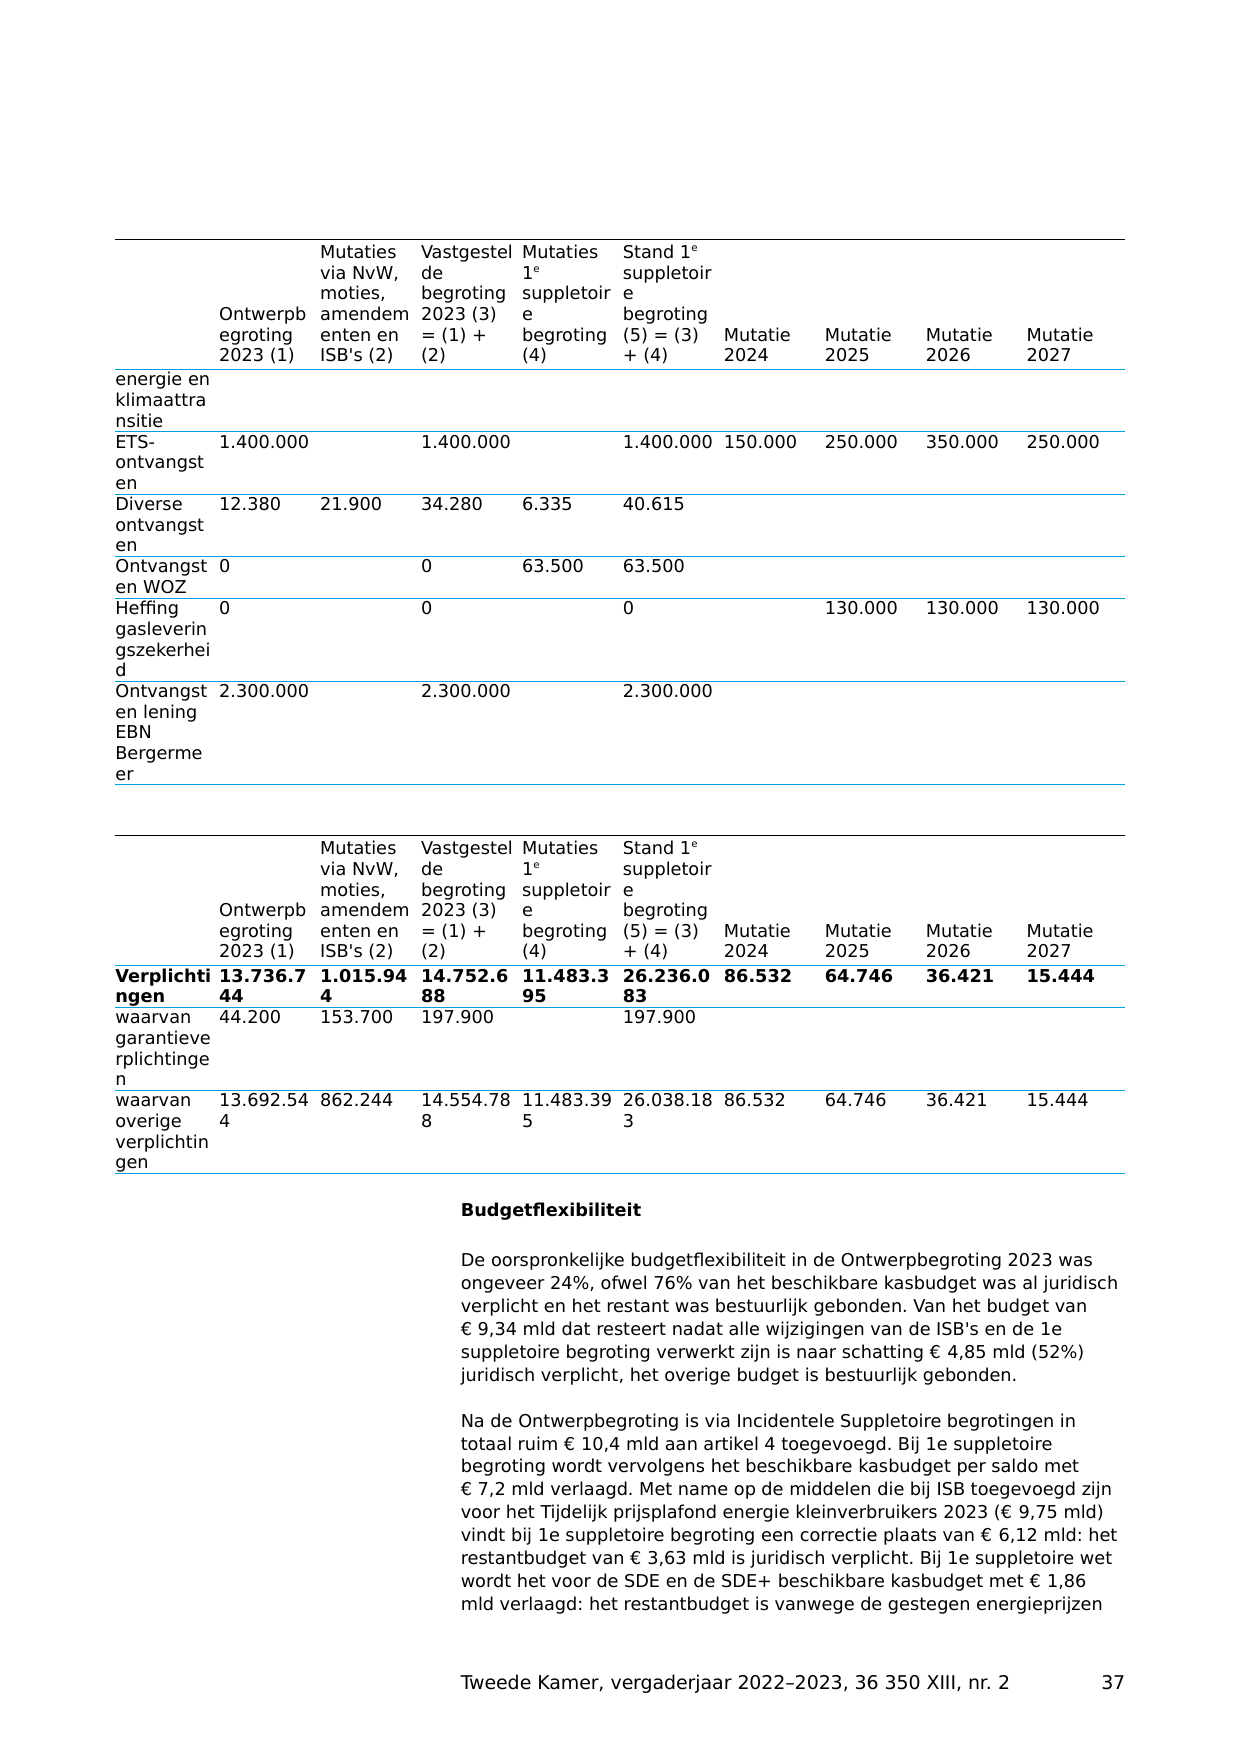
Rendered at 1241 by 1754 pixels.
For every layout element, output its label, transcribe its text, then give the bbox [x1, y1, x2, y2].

table_cell [519, 432, 620, 493]
table_cell Mutaties via NvW, moties, amendementen en ISB's (2) [317, 836, 418, 965]
table_cell [519, 599, 620, 681]
table_cell ETS-ontvangsten [115, 432, 216, 493]
table_cell 64.746 [822, 966, 923, 1007]
table_header Tabel 18 Budgettaire gevolgen van beleid art. 4 Een doelmatige energievoorziening en beperking van de klimaatverandering (Eerste suppletoire begroting) (bedragen x € 1.000) [115, 191, 1125, 239]
table_cell [822, 1008, 923, 1090]
table_cell [721, 370, 822, 431]
table_cell [115, 240, 216, 369]
table_cell [519, 1008, 620, 1090]
table_cell Vastgestelde begroting 2023 (3) = (1) + (2) [418, 240, 519, 369]
table_cell 197.900 [620, 1008, 721, 1090]
table_cell 0 [418, 599, 519, 681]
table_cell [822, 495, 923, 556]
table_cell 13.736.744 [216, 966, 317, 1007]
table_cell Mutatie 2025 [822, 836, 923, 965]
table_cell 40.615 [620, 495, 721, 556]
table_cell 1.400.000 [620, 432, 721, 493]
table_cell 15.444 [1024, 966, 1125, 1007]
table_cell 11.483.395 [519, 966, 620, 1007]
table_cell Mutatie 2027 [1024, 836, 1125, 965]
table_cell [1024, 495, 1125, 556]
table_cell Mutatie 2027 [1024, 240, 1125, 369]
table_cell [721, 682, 822, 784]
table_cell 36.421 [923, 1091, 1023, 1173]
table_cell 350.000 [923, 432, 1023, 493]
text Na de Ontwerpbegroting is via Incidentele Suppletoire begrotingen in totaal ruim € 10,4 mld aan artikel 4 toegevoegd. Bij 1e suppletoire begroting wordt vervolgens het beschikbare kasbudget per saldo met € 7,2 mld verlaagd. Met name op de middelen die bij ISB toegevoegd zijn voor het Tijdelijk prijsplafond energie kleinverbruikers 2023 (€ 9,75 mld) vindt bij 1e suppletoire begroting een correctie plaats van € 6,12 mld: het restantbudget van € 3,63 mld is juridisch verplicht. Bij 1e suppletoire wet wordt het voor de SDE en de SDE+ beschikbare kasbudget met € 1,86 mld verlaagd: het restantbudget is vanwege de gestegen energieprijzen [461, 1409, 1125, 1615]
table_cell 44.200 [216, 1008, 317, 1090]
table_cell [216, 370, 317, 431]
table_cell Stand 1e suppletoire begroting (5) = (3) + (4) [620, 240, 721, 369]
table_cell [317, 557, 418, 598]
table_cell 130.000 [923, 599, 1023, 681]
table_cell waarvan overige verplichtingen [115, 1091, 216, 1173]
text Budgetflexibiliteit [461, 1198, 1125, 1221]
table_cell Diverse ontvangsten [115, 495, 216, 556]
table_cell Vastgestelde begroting 2023 (3) = (1) + (2) [418, 836, 519, 965]
table_cell [721, 495, 822, 556]
table_cell Stand 1e suppletoire begroting (5) = (3) + (4) [620, 836, 721, 965]
table_cell 63.500 [620, 557, 721, 598]
table_header Tabel 19 Uitsplitsing verplichtingen (bedragen x € 1.000) [115, 810, 1125, 835]
table_cell 0 [418, 557, 519, 598]
table_cell [519, 682, 620, 784]
table_cell Mutatie 2024 [721, 836, 822, 965]
text De oorspronkelijke budgetflexibiliteit in de Ontwerpbegroting 2023 was ongeveer 24%, ofwel 76% van het beschikbare kasbudget was al juridisch verplicht en het restant was bestuurlijk gebonden. Van het budget van € 9,34 mld dat resteert nadat alle wijzigingen van de ISB's en de 1e suppletoire begroting verwerkt zijn is naar schatting € 4,85 mld (52%) juridisch verplicht, het overige budget is bestuurlijk gebonden. [461, 1248, 1125, 1386]
table_cell 153.700 [317, 1008, 418, 1090]
table_cell 1.015.944 [317, 966, 418, 1007]
table_cell Mutatie 2026 [923, 836, 1023, 965]
table_cell [1024, 1008, 1125, 1090]
table_cell [923, 370, 1023, 431]
table_cell [317, 432, 418, 493]
table_cell [923, 557, 1023, 598]
table_cell Heffing gasleveringszekerheid [115, 599, 216, 681]
table_cell 0 [620, 599, 721, 681]
table_cell 13.692.544 [216, 1091, 317, 1173]
table_cell Mutatie 2026 [923, 240, 1023, 369]
table_cell 26.236.083 [620, 966, 721, 1007]
table_cell Mutatie 2025 [822, 240, 923, 369]
table_cell Ontwerpbegroting 2023 (1) [216, 240, 317, 369]
table_cell [1024, 370, 1125, 431]
table_cell waarvan garantieverplichtingen [115, 1008, 216, 1090]
table_cell Verplichtingen [115, 966, 216, 1007]
table_cell 12.380 [216, 495, 317, 556]
table_cell [822, 557, 923, 598]
table_cell 862.244 [317, 1091, 418, 1173]
table_cell 6.335 [519, 495, 620, 556]
table_cell [822, 682, 923, 784]
table_cell Ontvangsten lening EBN Bergermeer [115, 682, 216, 784]
table_cell [317, 682, 418, 784]
table_cell [1024, 682, 1125, 784]
table_cell 36.421 [923, 966, 1023, 1007]
table_cell [115, 836, 216, 965]
table_cell [1024, 557, 1125, 598]
table_cell [923, 682, 1023, 784]
table_cell Mutaties 1e suppletoire begroting (4) [519, 240, 620, 369]
table_cell 1.400.000 [418, 432, 519, 493]
table_cell 130.000 [822, 599, 923, 681]
table_cell [519, 370, 620, 431]
table_cell 130.000 [1024, 599, 1125, 681]
table_cell Mutatie 2024 [721, 240, 822, 369]
table_cell [721, 1008, 822, 1090]
table_cell [822, 370, 923, 431]
table_cell [923, 1008, 1023, 1090]
table_cell 21.900 [317, 495, 418, 556]
table_cell 1.400.000 [216, 432, 317, 493]
table_cell [923, 495, 1023, 556]
table_cell energie en klimaattransitie [115, 370, 216, 431]
table_cell [620, 370, 721, 431]
table_cell 26.038.183 [620, 1091, 721, 1173]
table_cell 2.300.000 [216, 682, 317, 784]
table_cell 150.000 [721, 432, 822, 493]
table_cell Ontvangsten WOZ [115, 557, 216, 598]
table_cell 15.444 [1024, 1091, 1125, 1173]
table_cell [721, 557, 822, 598]
table_cell 2.300.000 [620, 682, 721, 784]
table_cell 250.000 [1024, 432, 1125, 493]
table_cell 11.483.395 [519, 1091, 620, 1173]
table_cell Mutaties 1e suppletoire begroting (4) [519, 836, 620, 965]
table_cell 14.554.788 [418, 1091, 519, 1173]
table_cell Mutaties via NvW, moties, amendementen en ISB's (2) [317, 240, 418, 369]
table_cell Ontwerpbegroting 2023 (1) [216, 836, 317, 965]
table_cell 34.280 [418, 495, 519, 556]
table_cell 0 [216, 599, 317, 681]
table_cell 86.532 [721, 966, 822, 1007]
table_cell 63.500 [519, 557, 620, 598]
table_cell 2.300.000 [418, 682, 519, 784]
table_cell 197.900 [418, 1008, 519, 1090]
table_cell [721, 599, 822, 681]
table_cell [317, 370, 418, 431]
table_cell [418, 370, 519, 431]
table_cell 86.532 [721, 1091, 822, 1173]
table_cell 64.746 [822, 1091, 923, 1173]
table_cell 250.000 [822, 432, 923, 493]
table_cell 0 [216, 557, 317, 598]
table_cell 14.752.688 [418, 966, 519, 1007]
table_cell [317, 599, 418, 681]
